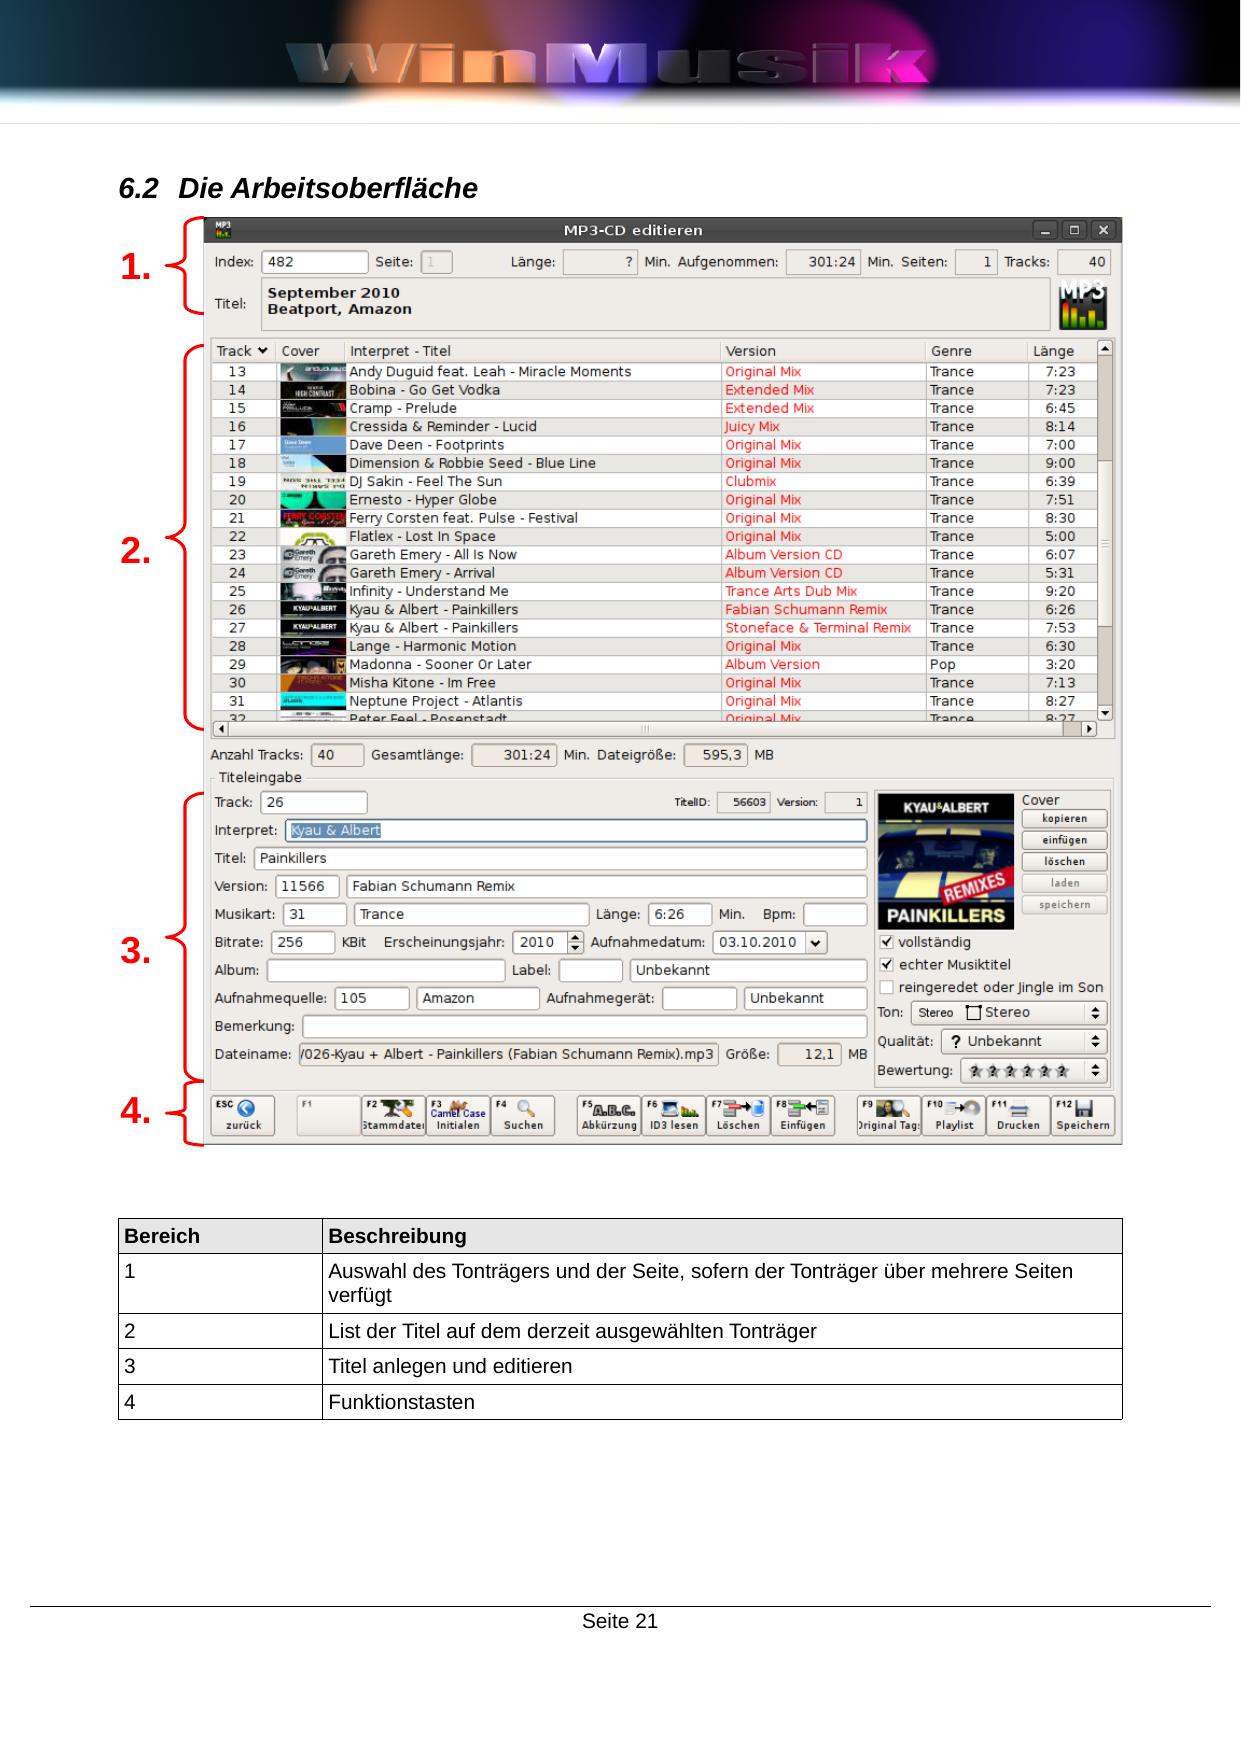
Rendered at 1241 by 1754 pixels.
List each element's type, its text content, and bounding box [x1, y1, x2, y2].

table_cell Funktionstasten [323, 1385, 1122, 1419]
picture [203, 217, 1123, 1145]
table_cell 1 [119, 1254, 322, 1313]
table_cell Auswahl des Tonträgers und der Seite, sofern der Tonträger über mehrere Seiten verfügt [323, 1254, 1122, 1313]
table_header Bereich [119, 1219, 322, 1253]
table_cell 4 [119, 1385, 322, 1419]
table_header Beschreibung [323, 1219, 1122, 1253]
table_cell Titel anlegen und editieren [323, 1349, 1122, 1384]
subtitle Die Arbeitsoberfläche [118, 172, 1122, 205]
table_cell 2 [119, 1314, 322, 1348]
table_cell List der Titel auf dem derzeit ausgewählten Tonträger [323, 1314, 1122, 1348]
table_cell 3 [119, 1349, 322, 1384]
